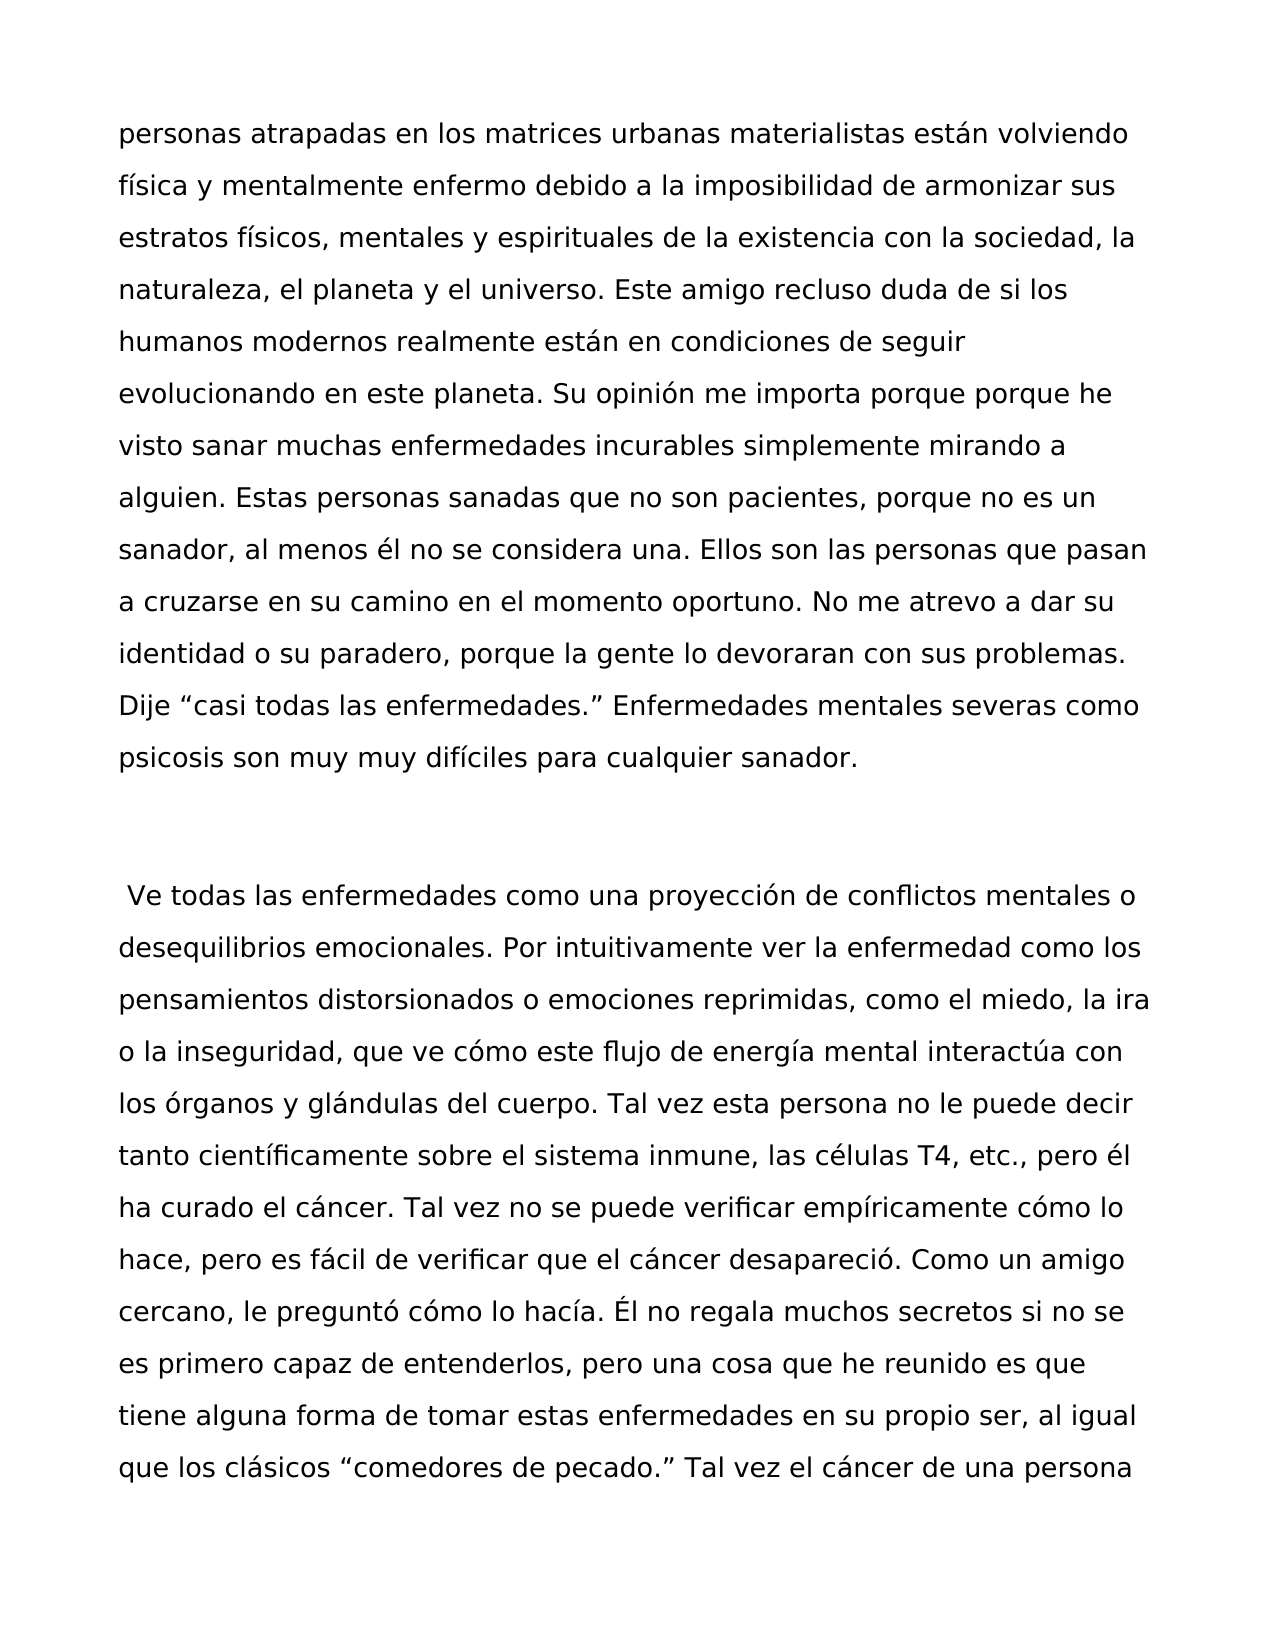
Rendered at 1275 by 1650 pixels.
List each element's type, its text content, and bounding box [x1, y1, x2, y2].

text personas atrapadas en los matrices urbanas materialistas están volviendo física y mentalmente enfermo debido a la imposibilidad de armonizar sus estratos físicos, mentales y espirituales de la existencia con la sociedad, la naturaleza, el planeta y el universo. Este amigo recluso duda de si los humanos modernos realmente están en condiciones de seguir evolucionando en este planeta. Su opinión me importa porque porque he visto sanar muchas enfermedades incurables simplemente mirando a alguien. Estas personas sanadas que no son pacientes, porque no es un sanador, al menos él no se considera una. Ellos son las personas que pasan a cruzarse en su camino en el momento oportuno. No me atrevo a dar su identidad o su paradero, porque la gente lo devoraran con sus problemas. Dije “casi todas las enfermedades.” Enfermedades mentales severas como psicosis son muy muy difíciles para cualquier sanador. [118, 118, 1157, 773]
text Ve todas las enfermedades como una proyección de conflictos mentales o desequilibrios emocionales. Por intuitivamente ver la enfermedad como los pensamientos distorsionados o emociones reprimidas, como el miedo, la ira o la inseguridad, que ve cómo este flujo de energía mental interactúa con los órganos y glándulas del cuerpo. Tal vez esta persona no le puede decir tanto científicamente sobre el sistema inmune, las células T4, etc., pero él ha curado el cáncer. Tal vez no se puede verificar empíricamente cómo lo hace, pero es fácil de verificar que el cáncer desapareció. Como un amigo cercano, le preguntó cómo lo hacía. Él no regala muchos secretos si no se es primero capaz de entenderlos, pero una cosa que he reunido es que tiene alguna forma de tomar estas enfermedades en su propio ser, al igual que los clásicos “comedores de pecado.” Tal vez el cáncer de una persona [118, 880, 1157, 1483]
